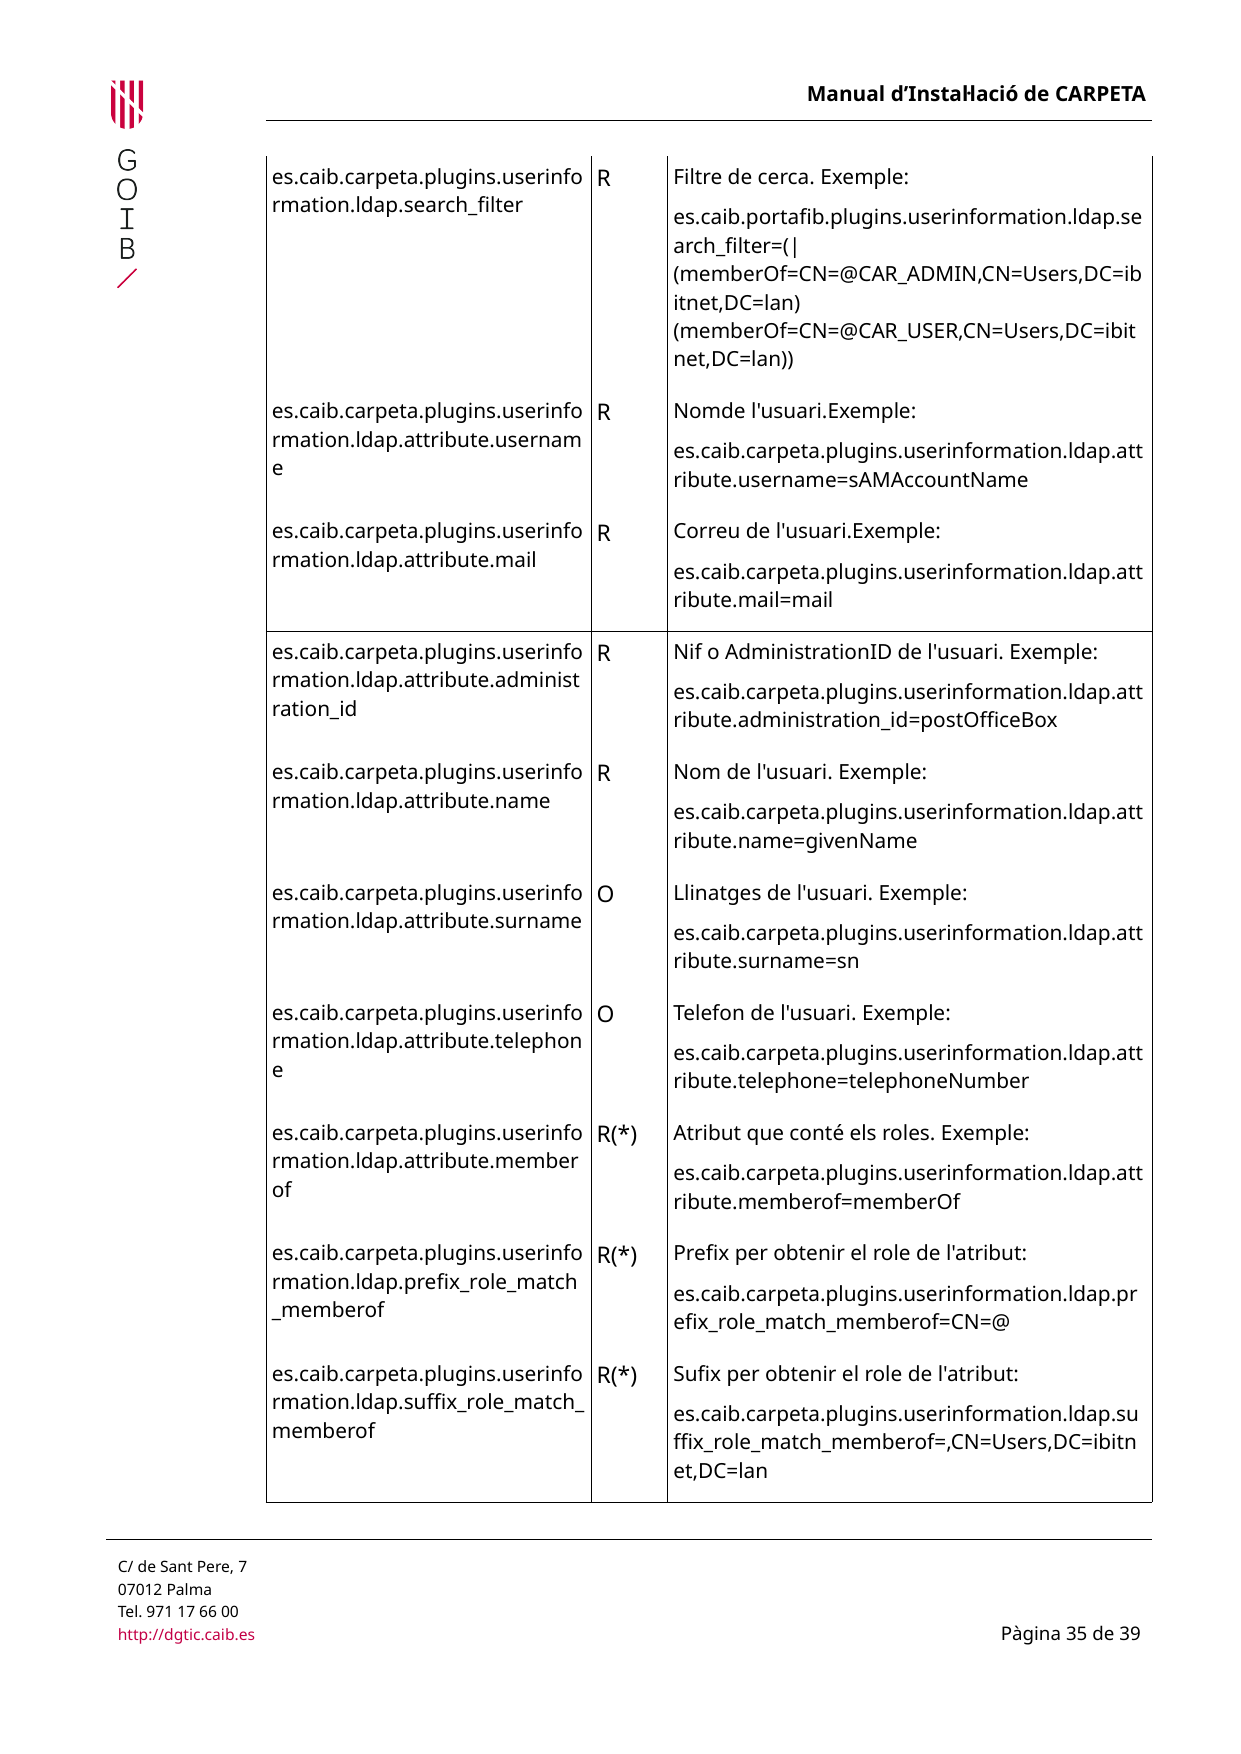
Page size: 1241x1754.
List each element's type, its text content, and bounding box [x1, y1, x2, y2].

table_cell Correu de l'usuari.Exemple: es.caib.carpeta.plugins.userinformation.ldap.attribute.mail=mail [668, 511, 1152, 631]
table_cell Filtre de cerca. Exemple: es.caib.portafib.plugins.userinformation.ldap.search_filter=(|(memberOf=CN=@CAR_ADMIN,CN=Users,DC=ibitnet,DC=lan)(memberOf=CN=@CAR_USER,CN=Users,DC=ibitnet,DC=lan)) [668, 156, 1152, 391]
table_cell R [592, 391, 667, 511]
table_cell Telefon de l'usuari. Exemple: es.caib.carpeta.plugins.userinformation.ldap.attribute.telephone=telephoneNumber [668, 992, 1152, 1112]
table_cell Nif o AdministrationID de l'usuari. Exemple: es.caib.carpeta.plugins.userinformation.ldap.attribute.administration_id=postOfficeBox [668, 632, 1152, 752]
table_cell Prefix per obtenir el role de l'atribut: es.caib.carpeta.plugins.userinformation.ldap.prefix_role_match_memberof=CN=@ [668, 1233, 1152, 1353]
table_cell R(*) [592, 1233, 667, 1353]
picture [82, 57, 172, 319]
table_cell Llinatges de l'usuari. Exemple: es.caib.carpeta.plugins.userinformation.ldap.attribute.surname=sn [668, 872, 1152, 992]
table_cell O [592, 992, 667, 1112]
table_cell es.caib.carpeta.plugins.userinformation.ldap.attribute.telephone [267, 992, 591, 1112]
table_cell R [592, 632, 667, 752]
table_cell es.caib.carpeta.plugins.userinformation.ldap.attribute.name [267, 752, 591, 872]
table_cell R [592, 156, 667, 391]
table_cell es.caib.carpeta.plugins.userinformation.ldap.attribute.mail [267, 511, 591, 631]
table_cell es.caib.carpeta.plugins.userinformation.ldap.attribute.surname [267, 872, 591, 992]
table_cell R [592, 511, 667, 631]
table_cell Nomde l'usuari.Exemple: es.caib.carpeta.plugins.userinformation.ldap.attribute.username=sAMAccountName [668, 391, 1152, 511]
table_cell es.caib.carpeta.plugins.userinformation.ldap.suffix_role_match_memberof [267, 1353, 591, 1502]
table_cell es.caib.carpeta.plugins.userinformation.ldap.attribute.username [267, 391, 591, 511]
table_cell Atribut que conté els roles. Exemple: es.caib.carpeta.plugins.userinformation.ldap.attribute.memberof=memberOf [668, 1113, 1152, 1233]
table_cell Nom de l'usuari. Exemple: es.caib.carpeta.plugins.userinformation.ldap.attribute.name=givenName [668, 752, 1152, 872]
table_cell R(*) [592, 1353, 667, 1502]
table_cell O [592, 872, 667, 992]
table_cell es.caib.carpeta.plugins.userinformation.ldap.prefix_role_match_memberof [267, 1233, 591, 1353]
table_cell R [592, 752, 667, 872]
table_cell es.caib.carpeta.plugins.userinformation.ldap.attribute.memberof [267, 1113, 591, 1233]
table_cell Sufix per obtenir el role de l'atribut: es.caib.carpeta.plugins.userinformation.ldap.suffix_role_match_memberof=,CN=Users,DC=ibitnet,DC=lan [668, 1353, 1152, 1502]
table_cell es.caib.carpeta.plugins.userinformation.ldap.attribute.administration_id [267, 632, 591, 752]
table_cell R(*) [592, 1113, 667, 1233]
table_cell es.caib.carpeta.plugins.userinformation.ldap.search_filter [267, 156, 591, 391]
